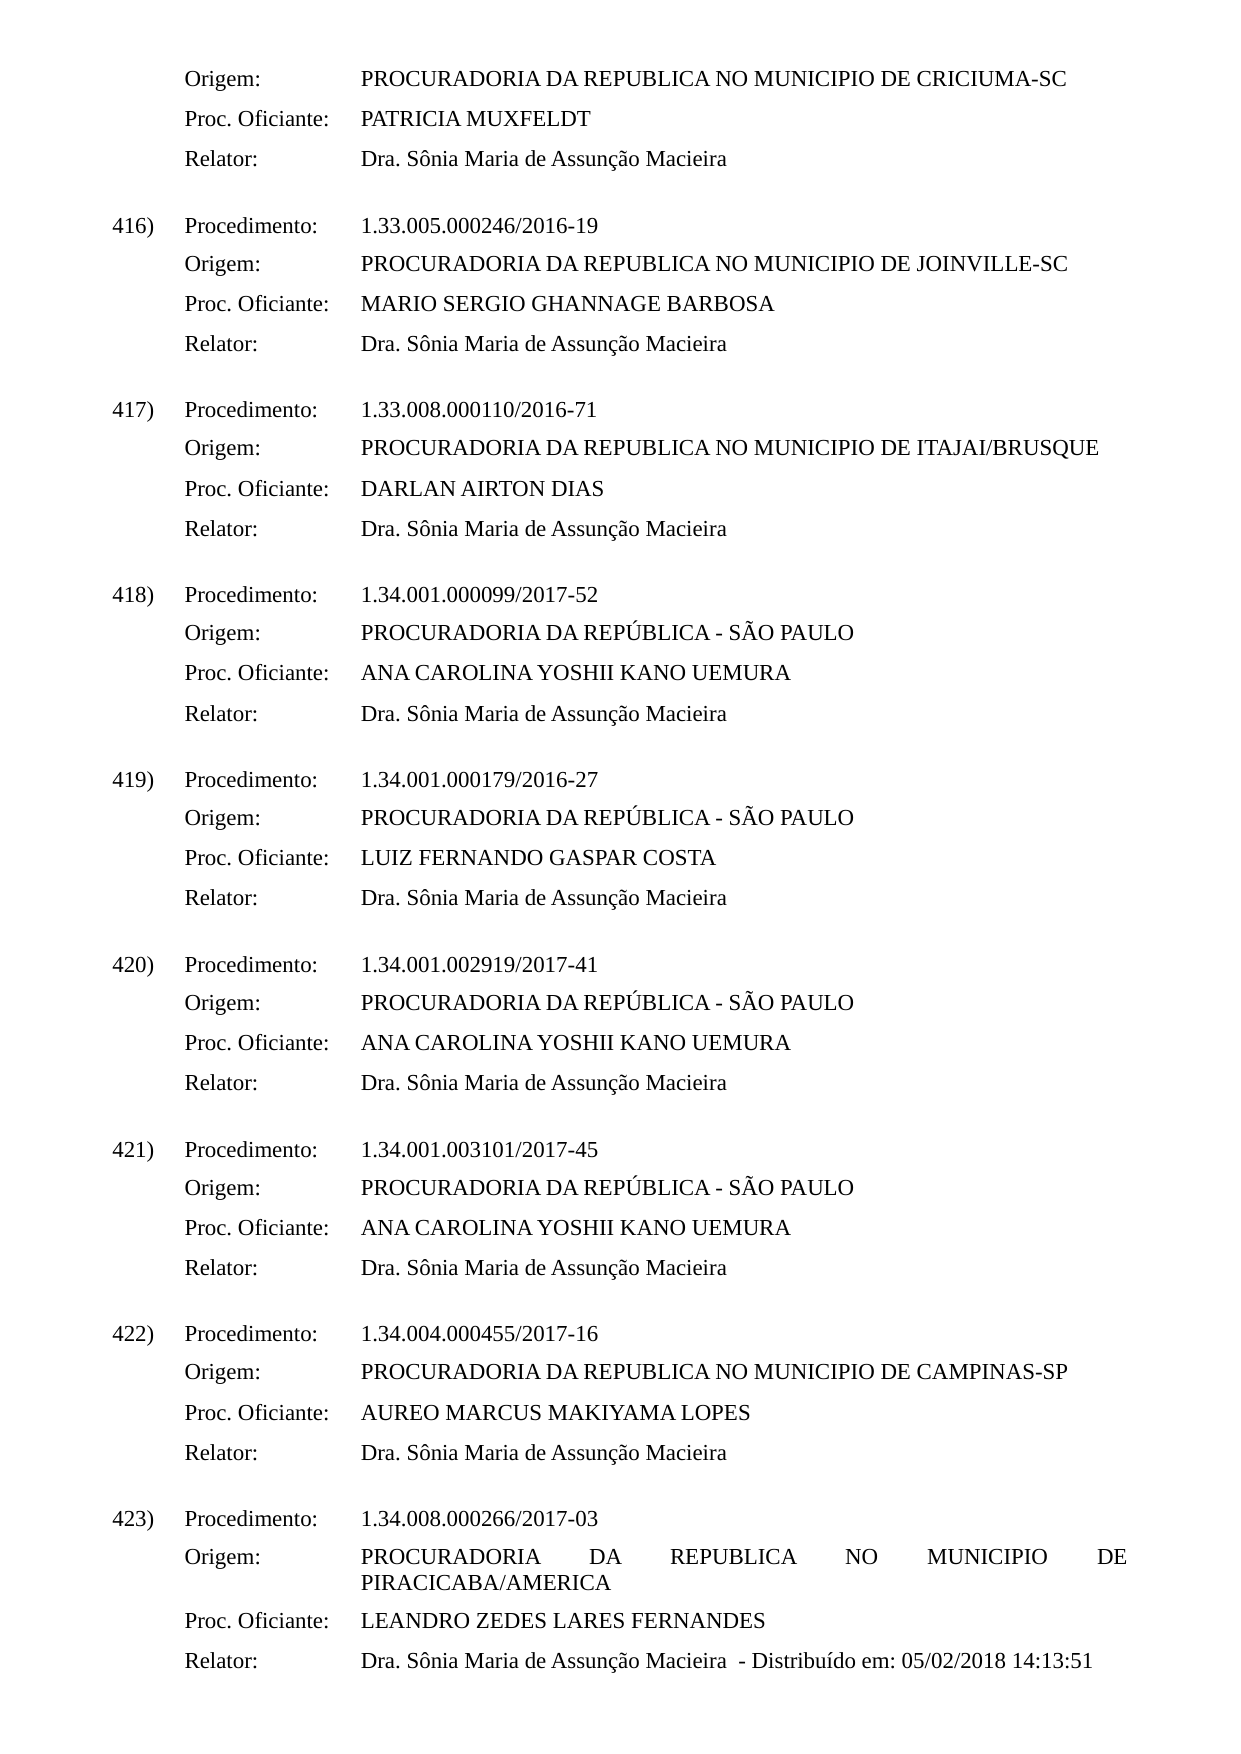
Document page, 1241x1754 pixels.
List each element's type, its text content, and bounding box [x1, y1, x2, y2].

table_cell PROCURADORIA DA REPÚBLICA - SÃO PAULO [355, 798, 1134, 838]
table_header 423) [106, 1500, 178, 1537]
table_cell [106, 1538, 178, 1602]
table_cell [106, 1023, 178, 1063]
table_cell Dra. Sônia Maria de Assunção Macieira [355, 1064, 1134, 1104]
table_cell [106, 879, 178, 919]
table_cell Dra. Sônia Maria de Assunção Macieira [355, 1248, 1134, 1288]
table_header 1.34.001.002919/2017-41 [355, 945, 1134, 983]
table_header 1.33.008.000110/2016-71 [355, 391, 1134, 429]
table_cell Proc. Oficiante: [179, 654, 355, 694]
table_cell Proc. Oficiante: [179, 1023, 355, 1063]
table_header Procedimento: [179, 945, 355, 983]
table_cell Dra. Sônia Maria de Assunção Macieira [355, 509, 1134, 549]
table_cell PROCURADORIA DA REPUBLICA NO MUNICIPIO DE PIRACICABA/AMERICA [355, 1538, 1134, 1602]
table_cell [106, 1642, 178, 1682]
table_header Procedimento: [179, 391, 355, 429]
table_header 417) [106, 391, 178, 429]
table_cell Dra. Sônia Maria de Assunção Macieira [355, 1433, 1134, 1473]
table_header 1.34.001.000099/2017-52 [355, 576, 1134, 613]
table_cell AUREO MARCUS MAKIYAMA LOPES [355, 1393, 1134, 1433]
table_cell [106, 324, 178, 364]
table_header 1.34.008.000266/2017-03 [355, 1500, 1134, 1537]
table_cell PROCURADORIA DA REPÚBLICA - SÃO PAULO [355, 983, 1134, 1023]
table_cell [106, 798, 178, 838]
table_cell PROCURADORIA DA REPUBLICA NO MUNICIPIO DE CAMPINAS-SP [355, 1353, 1134, 1393]
table_header Procedimento: [179, 206, 355, 244]
table_header Procedimento: [179, 1315, 355, 1353]
table_cell [106, 509, 178, 549]
table_cell Proc. Oficiante: [179, 469, 355, 509]
table_cell Dra. Sônia Maria de Assunção Macieira [355, 694, 1134, 734]
table_cell [106, 1064, 178, 1104]
table_cell [106, 99, 178, 139]
table_cell Proc. Oficiante: [179, 1393, 355, 1433]
table_cell PROCURADORIA DA REPÚBLICA - SÃO PAULO [355, 1168, 1134, 1208]
table_cell LUIZ FERNANDO GASPAR COSTA [355, 839, 1134, 879]
table_cell [106, 244, 178, 284]
table_cell Dra. Sônia Maria de Assunção Macieira - Distribuído em: 05/02/2018 14:13:51 [355, 1642, 1134, 1682]
table_cell DARLAN AIRTON DIAS [355, 469, 1134, 509]
table_cell [106, 469, 178, 509]
table_header Procedimento: [179, 1500, 355, 1537]
table_cell [106, 654, 178, 694]
table_header 416) [106, 206, 178, 244]
table_cell Origem: [179, 983, 355, 1023]
table_cell [106, 1168, 178, 1208]
table_cell [106, 1433, 178, 1473]
table_cell Origem: [179, 244, 355, 284]
table_cell PROCURADORIA DA REPUBLICA NO MUNICIPIO DE CRICIUMA-SC [355, 59, 1134, 99]
table_cell [106, 1393, 178, 1433]
table_cell Relator: [179, 1064, 355, 1104]
table_cell Proc. Oficiante: [179, 284, 355, 324]
table_cell Dra. Sônia Maria de Assunção Macieira [355, 324, 1134, 364]
table_cell Proc. Oficiante: [179, 839, 355, 879]
table_cell Proc. Oficiante: [179, 99, 355, 139]
table_cell [106, 1602, 178, 1642]
table_cell PATRICIA MUXFELDT [355, 99, 1134, 139]
table_header 421) [106, 1130, 178, 1168]
table_header Procedimento: [179, 760, 355, 798]
table_cell Origem: [179, 614, 355, 654]
table_cell Relator: [179, 1433, 355, 1473]
table_cell [106, 284, 178, 324]
table_cell [106, 1248, 178, 1288]
table_header 1.34.001.000179/2016-27 [355, 760, 1134, 798]
table_cell ANA CAROLINA YOSHII KANO UEMURA [355, 654, 1134, 694]
table_cell Relator: [179, 694, 355, 734]
table_cell Origem: [179, 1538, 355, 1602]
table_cell PROCURADORIA DA REPÚBLICA - SÃO PAULO [355, 614, 1134, 654]
table_cell LEANDRO ZEDES LARES FERNANDES [355, 1602, 1134, 1642]
table_header 418) [106, 576, 178, 613]
table_cell Relator: [179, 1642, 355, 1682]
table_cell Relator: [179, 509, 355, 549]
table_cell Origem: [179, 1168, 355, 1208]
table_cell [106, 1353, 178, 1393]
table_cell Origem: [179, 798, 355, 838]
table_cell [106, 839, 178, 879]
table_cell Proc. Oficiante: [179, 1602, 355, 1642]
table_cell Proc. Oficiante: [179, 1208, 355, 1248]
table_cell Origem: [179, 429, 355, 469]
table_cell MARIO SERGIO GHANNAGE BARBOSA [355, 284, 1134, 324]
table_header 1.34.001.003101/2017-45 [355, 1130, 1134, 1168]
table_cell Origem: [179, 59, 355, 99]
table_header 420) [106, 945, 178, 983]
table_cell [106, 694, 178, 734]
table_cell [106, 983, 178, 1023]
table_cell Origem: [179, 1353, 355, 1393]
table_cell Dra. Sônia Maria de Assunção Macieira [355, 879, 1134, 919]
table_header 419) [106, 760, 178, 798]
table_cell [106, 59, 178, 99]
table_cell PROCURADORIA DA REPUBLICA NO MUNICIPIO DE ITAJAI/BRUSQUE [355, 429, 1134, 469]
table_cell [106, 1208, 178, 1248]
table_header Procedimento: [179, 1130, 355, 1168]
table_cell Dra. Sônia Maria de Assunção Macieira [355, 140, 1134, 180]
table_cell [106, 140, 178, 180]
table_header 1.33.005.000246/2016-19 [355, 206, 1134, 244]
table_header 422) [106, 1315, 178, 1353]
table_header 1.34.004.000455/2017-16 [355, 1315, 1134, 1353]
table_cell ANA CAROLINA YOSHII KANO UEMURA [355, 1208, 1134, 1248]
table_cell PROCURADORIA DA REPUBLICA NO MUNICIPIO DE JOINVILLE-SC [355, 244, 1134, 284]
table_cell Relator: [179, 140, 355, 180]
table_cell Relator: [179, 1248, 355, 1288]
table_cell [106, 614, 178, 654]
table_header Procedimento: [179, 576, 355, 613]
table_cell [106, 429, 178, 469]
table_cell Relator: [179, 324, 355, 364]
table_cell Relator: [179, 879, 355, 919]
table_cell ANA CAROLINA YOSHII KANO UEMURA [355, 1023, 1134, 1063]
